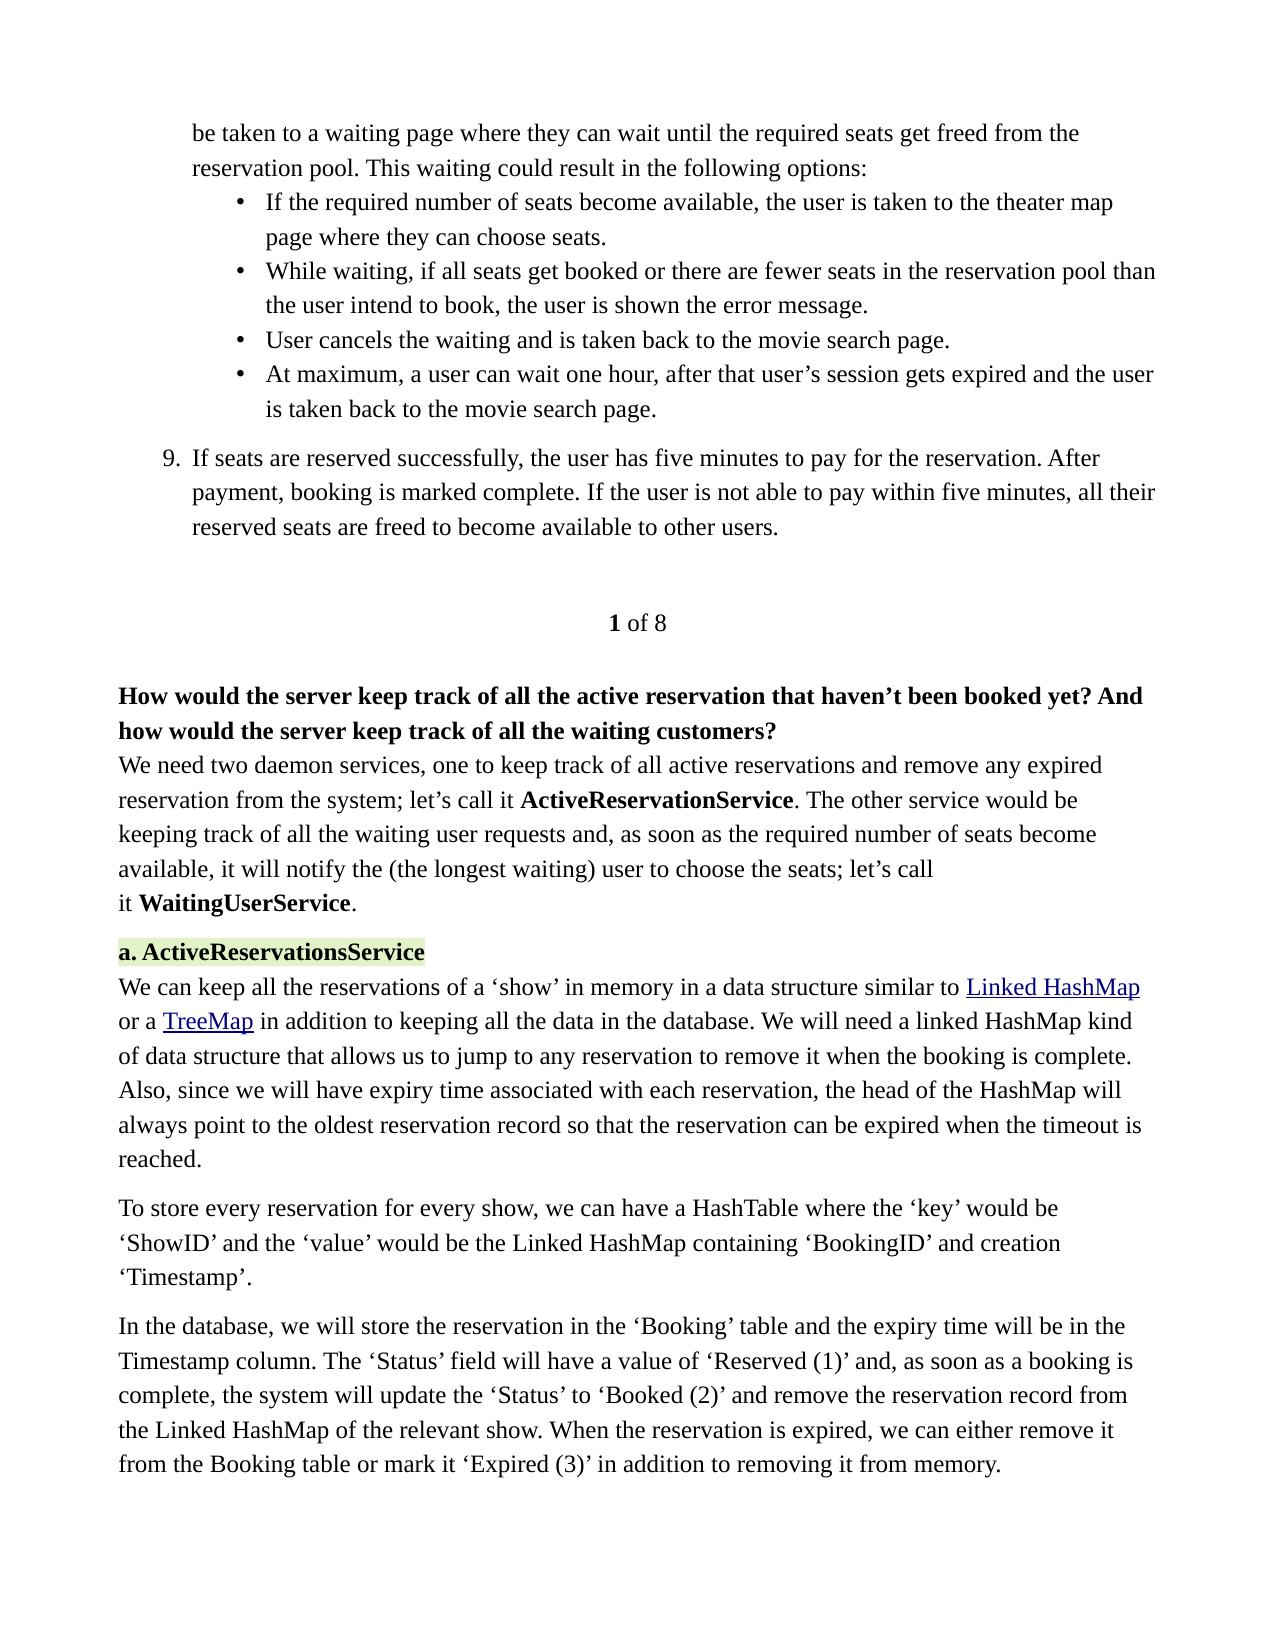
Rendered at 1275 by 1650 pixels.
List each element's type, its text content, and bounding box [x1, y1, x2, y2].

list be taken to a waiting page where they can wait until the required seats get freed from the reservation pool. This waiting could result in the following options: [162, 118, 1157, 181]
list If the required number of seats become available, the user is taken to the theater map page where they can choose seats. [236, 187, 1157, 250]
text To store every reservation for every show, we can have a HashTable where the ‘key’ would be ‘ShowID’ and the ‘value’ would be the Linked HashMap containing ‘BookingID’ and creation ‘Timestamp’. [118, 1193, 1157, 1291]
list User cancels the waiting and is taken back to the movie search page. [236, 325, 1157, 354]
text a. ActiveReservationsService [118, 937, 1157, 966]
text In the database, we will store the reservation in the ‘Booking’ table and the expiry time will be in the Timestamp column. The ‘Status’ field will have a value of ‘Reserved (1)’ and, as soon as a booking is complete, the system will update the ‘Status’ to ‘Booked (2)’ and remove the reservation record from the Linked HashMap of the relevant show. When the reservation is expired, we can either remove it from the Booking table or mark it ‘Expired (3)’ in addition to removing it from memory. [118, 1311, 1157, 1478]
text We can keep all the reservations of a ‘show’ in memory in a data structure similar to Linked HashMap or a TreeMap in addition to keeping all the data in the database. We will need a linked HashMap kind of data structure that allows us to jump to any reservation to remove it when the booking is complete. Also, since we will have expiry time associated with each reservation, the head of the HashMap will always point to the oldest reservation record so that the reservation can be expired when the timeout is reached. [118, 972, 1157, 1173]
list While waiting, if all seats get booked or there are fewer seats in the reservation pool than the user intend to book, the user is shown the error message. [236, 256, 1157, 319]
text How would the server keep track of all the active reservation that haven’t been booked yet? And how would the server keep track of all the waiting customers? We need two daemon services, one to keep track of all active reservations and remove any expired reservation from the system; let’s call it ActiveReservationService. The other service would be keeping track of all the waiting user requests and, as soon as the required number of seats become available, it will notify the (the longest waiting) user to choose the seats; let’s call it WaitingUserService. [118, 681, 1157, 917]
list At maximum, a user can wait one hour, after that user’s session gets expired and the user is taken back to the movie search page. [236, 359, 1157, 423]
text 1 of 8 [118, 608, 1157, 637]
list If seats are reserved successfully, the user has five minutes to pay for the reservation. After payment, booking is marked complete. If the user is not able to pay within five minutes, all their reserved seats are freed to become available to other users. [162, 443, 1157, 541]
